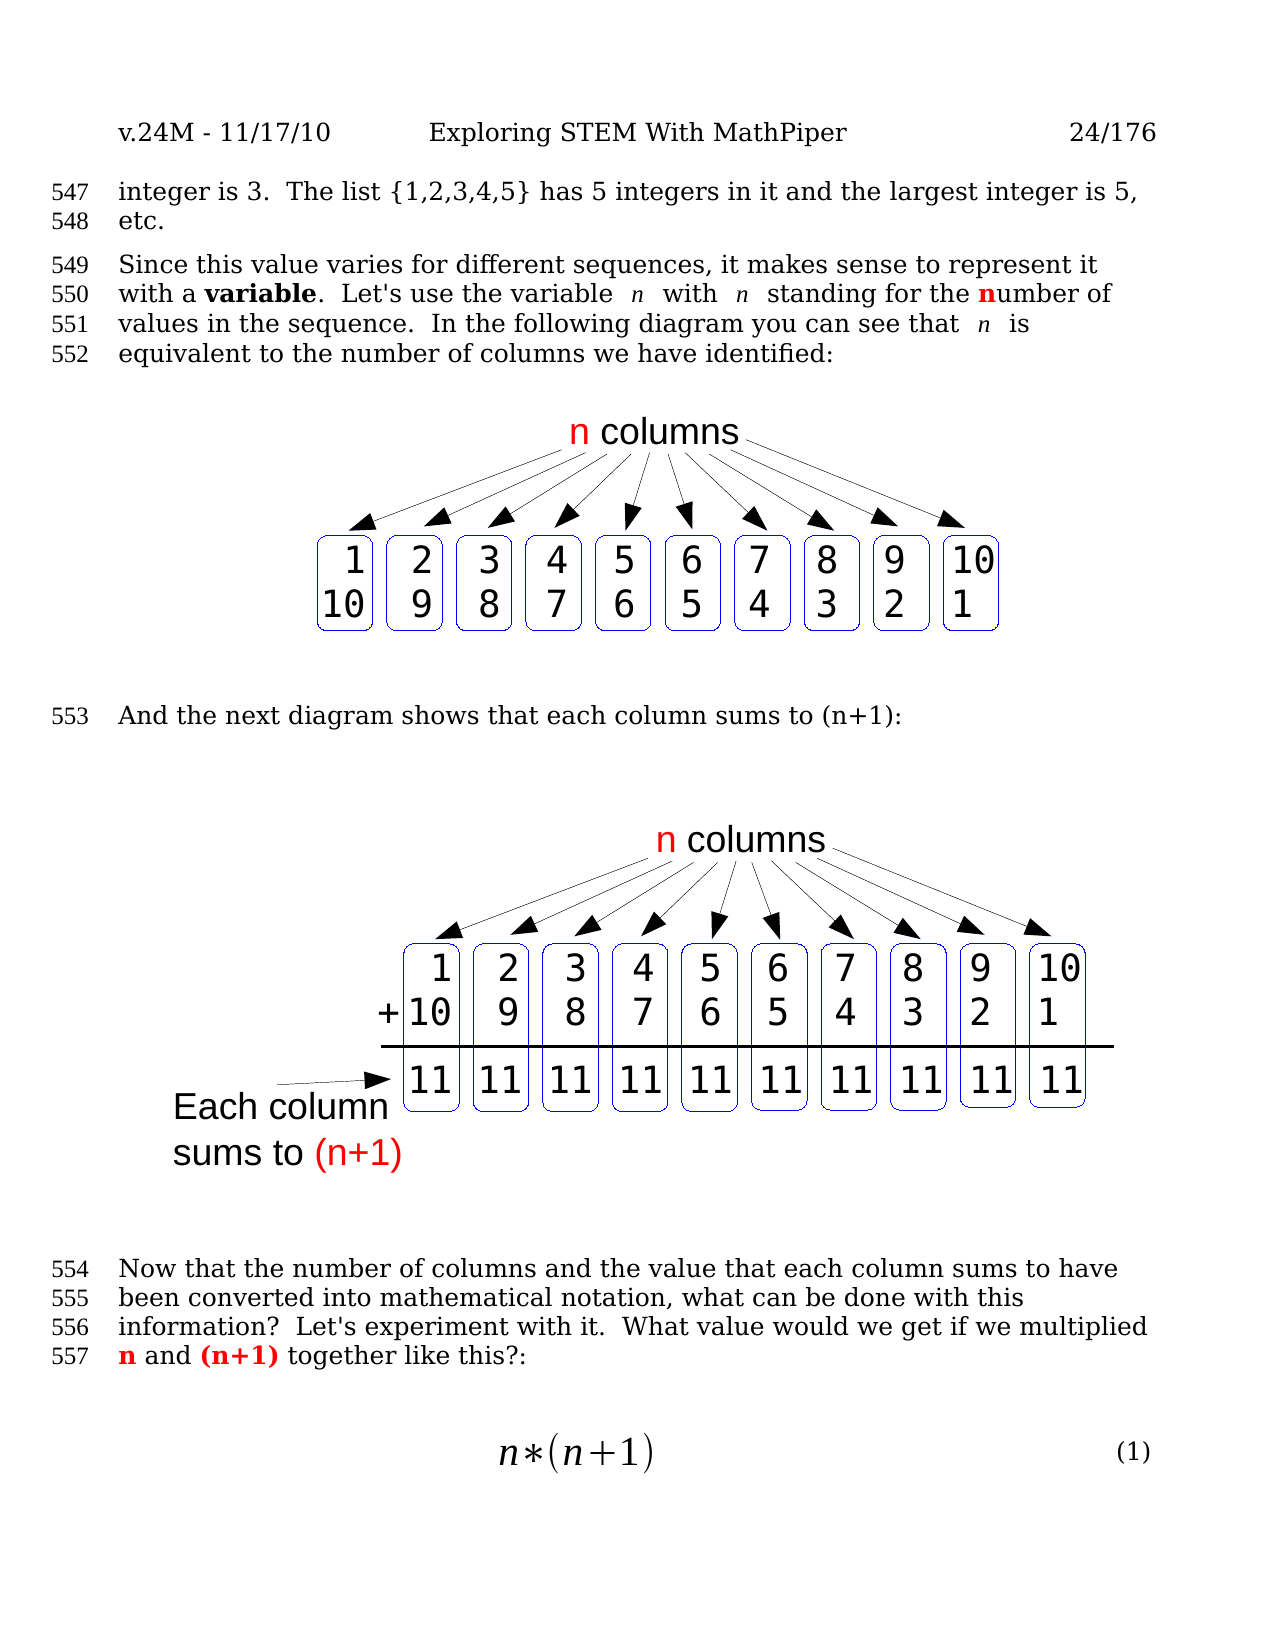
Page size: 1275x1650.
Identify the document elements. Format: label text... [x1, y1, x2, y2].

table_header (1) [1041, 1421, 1157, 1482]
text integer is 3. The list {1,2,3,4,5} has 5 integers in it and the largest integer is 5, etc. [118, 177, 1157, 235]
text Now that the number of columns and the value that each column sums to have been converted into mathematical notation, what can be done with this information? Let's experiment with it. What value would we get if we multiplied n and (n+1) together like this?: [118, 1254, 1157, 1371]
text And the next diagram shows that each column sums to (n+1): [118, 701, 1157, 731]
text Since this value varies for different sequences, it makes sense to represent it with a variable. Let's use the variablewithstanding for the number of values in the sequence. In the following diagram you can see thatis equivalent to the number of columns we have identified: [118, 250, 1157, 368]
table_header [118, 1421, 1041, 1482]
